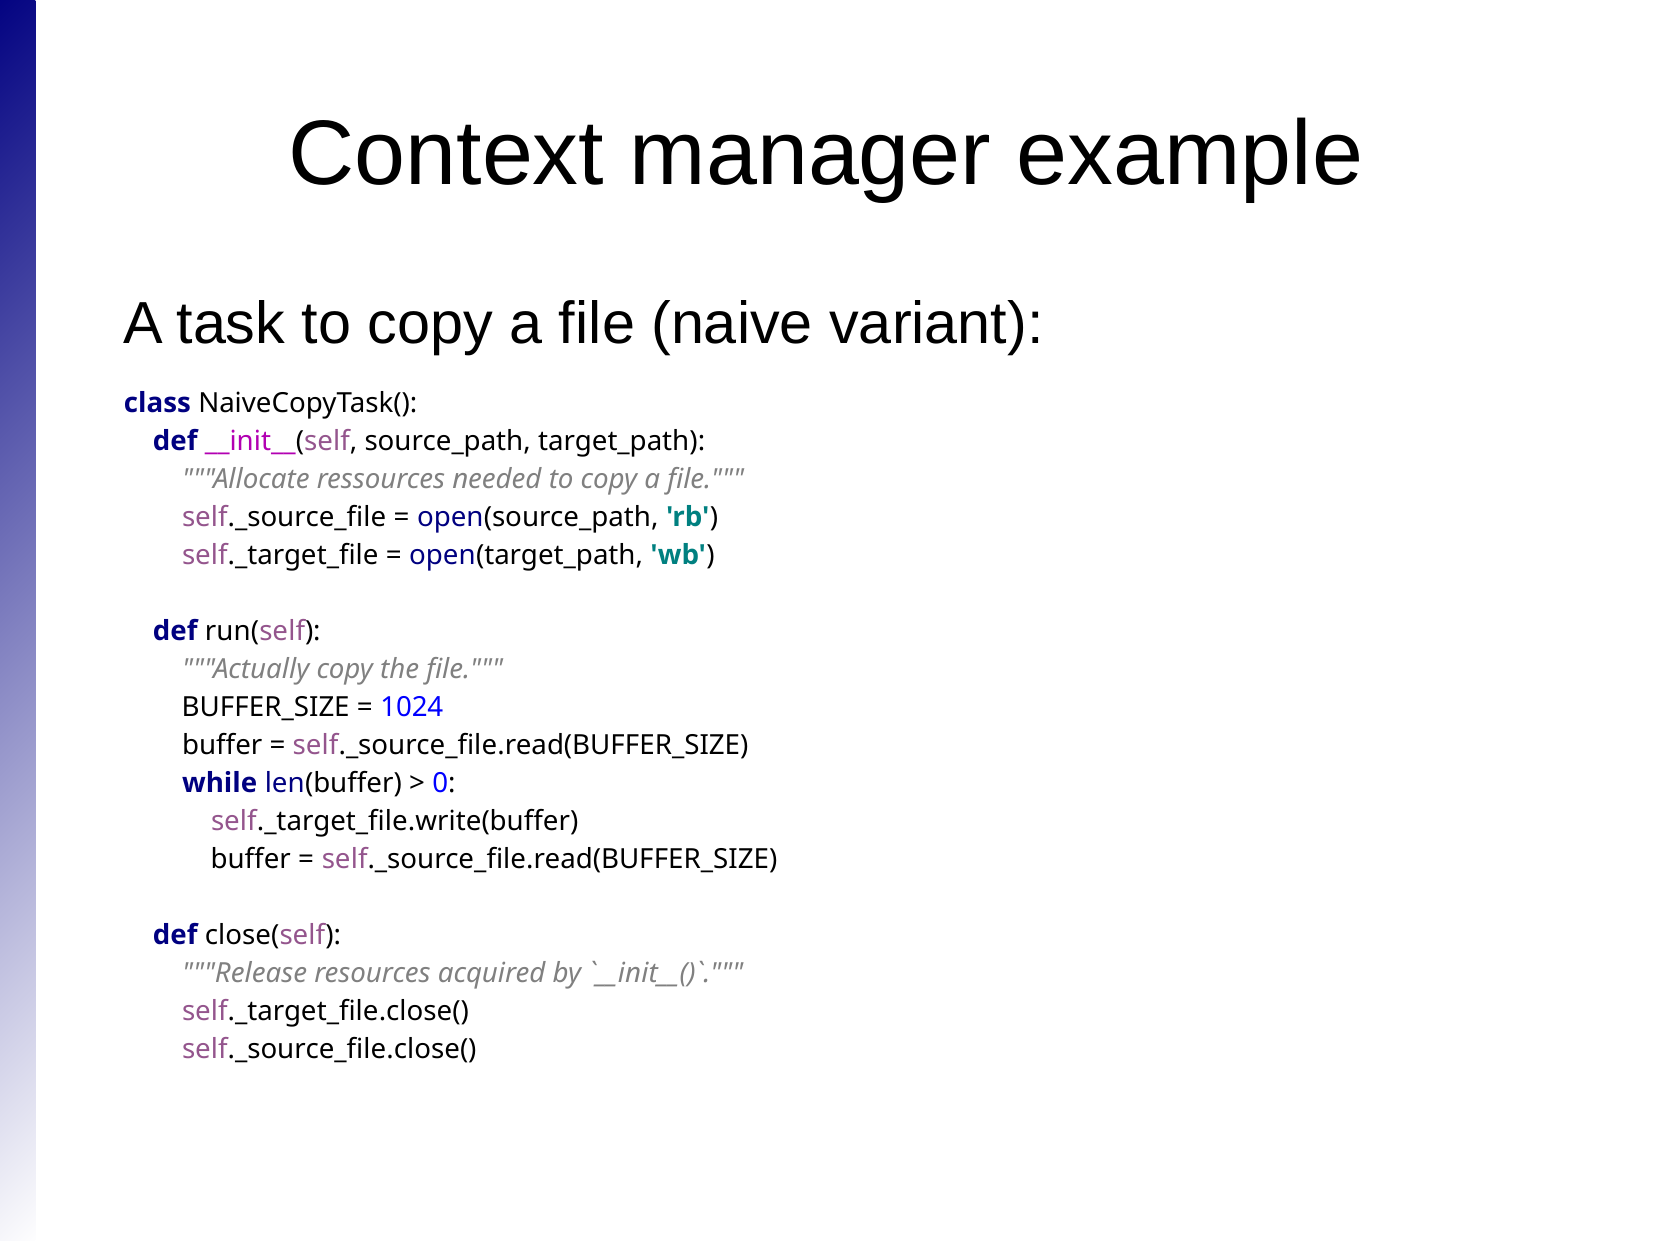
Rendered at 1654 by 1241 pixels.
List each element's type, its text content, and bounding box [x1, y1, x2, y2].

title Context manager example [82, 49, 1571, 257]
list A task to copy a file (naive variant): class NaiveCopyTask(): def __init__(self, source_path, target_path): """Allocate ressources needed to copy a file.""" self._source_file = open(source_path, 'rb') self._target_file = open(target_path, 'wb') def run(self): """Actually copy the file.""" BUFFER_SIZE = 1024 buffer = self._source_file.read(BUFFER_SIZE) while len(buffer) > 0: self._target_file.write(buffer) buffer = self._source_file.read(BUFFER_SIZE) def close(self): """Release resources acquired by `__init__()`.""" self._target_file.close() self._source_file.close() [124, 290, 1518, 1109]
